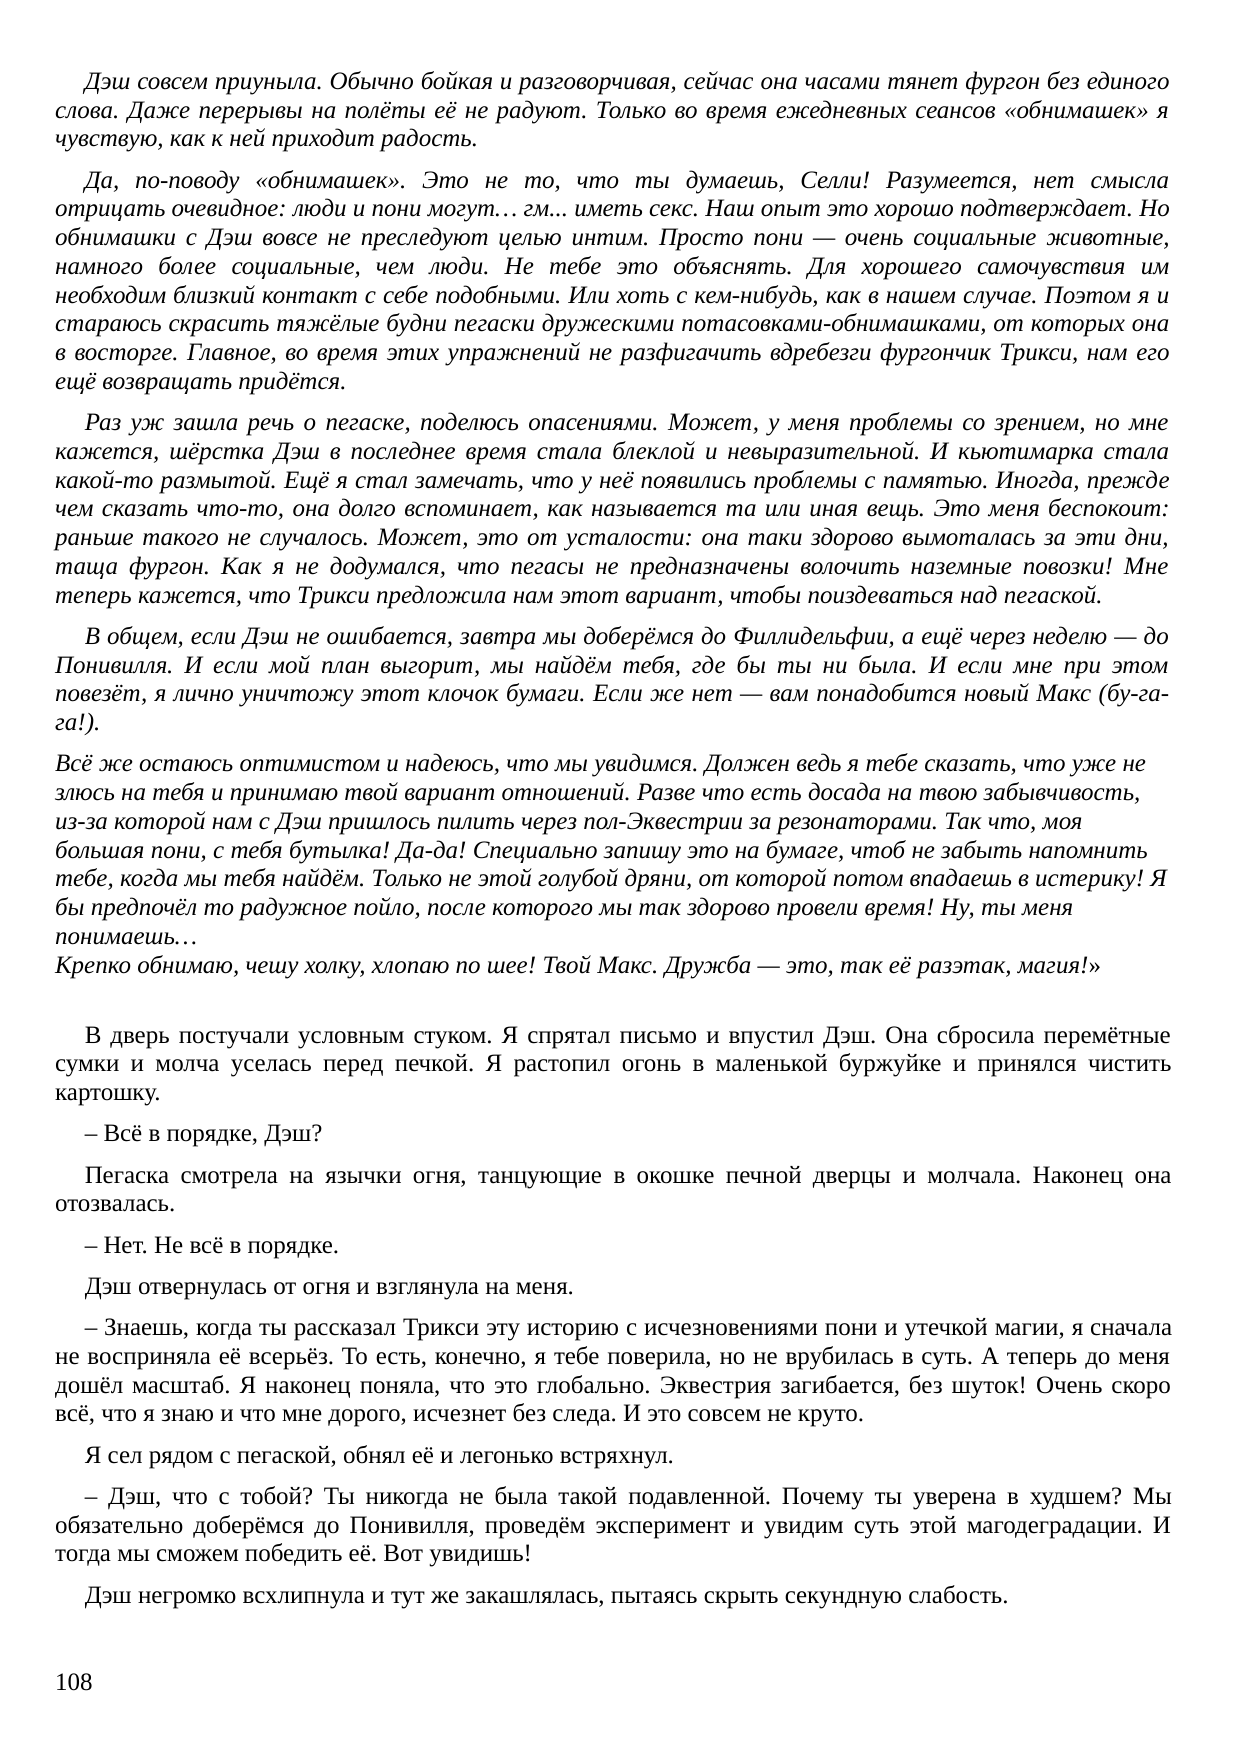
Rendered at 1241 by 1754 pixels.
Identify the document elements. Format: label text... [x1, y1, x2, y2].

text В общем, если Дэш не ошибается, завтра мы доберёмся до Филлидельфии, а ещё через неделю — до Понивилля. И если мой план выгорит, мы найдём тебя, где бы ты ни была. И если мне при этом повезёт, я лично уничтожу этот клочок бумаги. Если же нет — вам понадобится новый Макс (бу-га-га!). [55, 621, 1173, 736]
text – Нет. Не всё в порядке. [55, 1230, 1173, 1258]
text Я сел рядом с пегаской, обнял её и легонько встряхнул. [55, 1440, 1173, 1468]
text – Знаешь, когда ты рассказал Трикси эту историю с исчезновениями пони и утечкой магии, я сначала не восприняла её всерьёз. То есть, конечно, я тебе поверила, но не врубилась в суть. А теперь до меня дошёл масштаб. Я наконец поняла, что это глобально. Эквестрия загибается, без шуток! Очень скоро всё, что я знаю и что мне дорого, исчезнет без следа. И это совсем не круто. [55, 1312, 1173, 1427]
text Пегаска смотрела на язычки огня, танцующие в окошке печной дверцы и молчала. Наконец она отозвалась. [55, 1160, 1173, 1217]
text – Всё в порядке, Дэш? [55, 1118, 1173, 1147]
text В дверь постучали условным стуком. Я спрятал письмо и впустил Дэш. Она сбросила перемётные сумки и молча уселась перед печкой. Я растопил огонь в маленькой буржуйке и принялся чистить картошку. [55, 1020, 1173, 1106]
text Раз уж зашла речь о пегаске, поделюсь опасениями. Может, у меня проблемы со зрением, но мне кажется, шёрстка Дэш в последнее время стала блеклой и невыразительной. И кьютимарка стала какой-то размытой. Ещё я стал замечать, что у неё появились проблемы с памятью. Иногда, прежде чем сказать что-то, она долго вспоминает, как называется та или иная вещь. Это меня беспокоит: раньше такого не случалось. Может, это от усталости: она таки здорово вымоталась за эти дни, таща фургон. Как я не додумался, что пегасы не предназначены волочить наземные повозки! Мне теперь кажется, что Трикси предложила нам этот вариант, чтобы поиздеваться над пегаской. [55, 407, 1173, 608]
text Дэш совсем приуныла. Обычно бойкая и разговорчивая, сейчас она часами тянет фургон без единого слова. Даже перерывы на полёты её не радуют. Только во время ежедневных сеансов «обнимашек» я чувствую, как к ней приходит радость. [55, 66, 1173, 152]
text Дэш отвернулась от огня и взглянула на меня. [55, 1271, 1173, 1300]
text Всё же остаюсь оптимистом и надеюсь, что мы увидимся. Должен ведь я тебе сказать, что уже не злюсь на тебя и принимаю твой вариант отношений. Разве что есть досада на твою забывчивость, из-за которой нам с Дэш пришлось пилить через пол-Эквестрии за резонаторами. Так что, моя большая пони, с тебя бутылка! Да-да! Специально запишу это на бумаге, чтоб не забыть напомнить тебе, когда мы тебя найдём. Только не этой голубой дряни, от которой потом впадаешь в истерику! Я бы предпочёл то радужное пойло, после которого мы так здорово провели время! Ну, ты меня понимаешь… [55, 748, 1173, 950]
text – Дэш, что с тобой? Ты никогда не была такой подавленной. Почему ты уверена в худшем? Мы обязательно доберёмся до Понивилля, проведём эксперимент и увидим суть этой магодеградации. И тогда мы сможем победить её. Вот увидишь! [55, 1481, 1173, 1567]
text Дэш негромко всхлипнула и тут же закашлялась, пытаясь скрыть секундную слабость. [55, 1580, 1173, 1608]
text Крепко обнимаю, чешу холку, хлопаю по шее! Твой Макс. Дружба — это, так её разэтак, магия!» [55, 950, 1173, 978]
text Да, по-поводу «обнимашек». Это не то, что ты думаешь, Селли! Разумеется, нет смысла отрицать очевидное: люди и пони могут… гм... иметь секс. Наш опыт это хорошо подтверждает. Но обнимашки с Дэш вовсе не преследуют целью интим. Просто пони — очень социальные животные, намного более социальные, чем люди. Не тебе это объяснять. Для хорошего самочувствия им необходим близкий контакт с себе подобными. Или хоть с кем-нибудь, как в нашем случае. Поэтом я и стараюсь скрасить тяжёлые будни пегаски дружескими потасовками-обнимашками, от которых она в восторге. Главное, во время этих упражнений не разфигачить вдребезги фургончик Трикси, нам его ещё возвращать придётся. [55, 165, 1173, 395]
